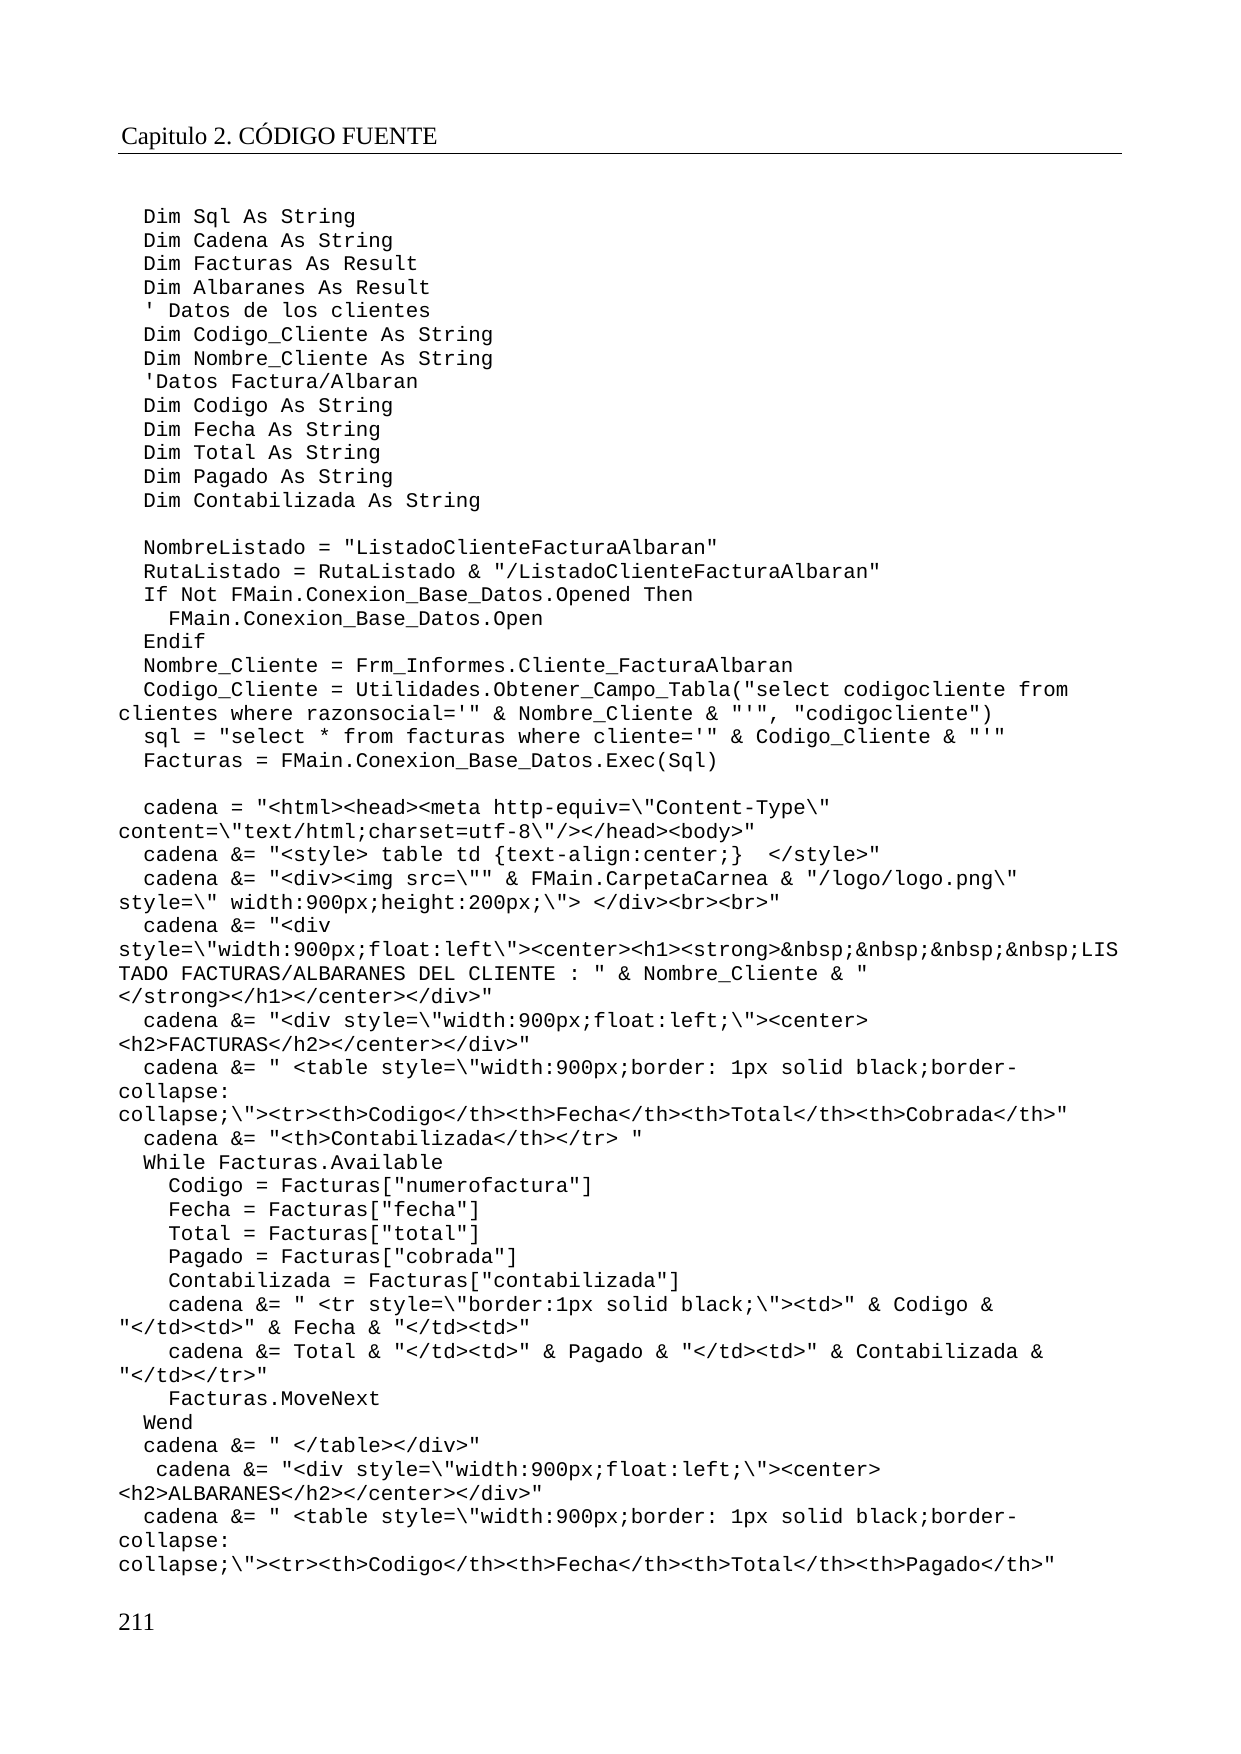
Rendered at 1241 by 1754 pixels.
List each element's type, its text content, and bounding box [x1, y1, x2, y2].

text cadena &= "<div><img src=\"" & FMain.CarpetaCarnea & "/logo/logo.png\" style=\" width:900px;height:200px;\"> </div><br><br>" [118, 868, 1122, 915]
text cadena &= " <table style=\"width:900px;border: 1px solid black;border-collapse: collapse;\"><tr><th>Codigo</th><th>Fecha</th><th>Total</th><th>Pagado</th>" [118, 1506, 1122, 1577]
text Codigo_Cliente = Utilidades.Obtener_Campo_Tabla("select codigocliente from clientes where razonsocial='" & Nombre_Cliente & "'", "codigocliente") [118, 679, 1122, 726]
text RutaListado = RutaListado & "/ListadoClienteFacturaAlbaran" [118, 561, 1122, 584]
text cadena &= "<div style=\"width:900px;float:left\"><center><h1><strong>&nbsp;&nbsp;&nbsp;&nbsp;LISTADO FACTURAS/ALBARANES DEL CLIENTE : " & Nombre_Cliente & " </strong></h1></center></div>" [118, 915, 1122, 1010]
text 'Datos Factura/Albaran [118, 371, 1122, 395]
text Nombre_Cliente = Frm_Informes.Cliente_FacturaAlbaran [118, 655, 1122, 679]
text cadena = "<html><head><meta http-equiv=\"Content-Type\" content=\"text/html;charset=utf-8\"/></head><body>" [118, 797, 1122, 844]
text Dim Fecha As String [118, 419, 1122, 442]
text While Facturas.Available [118, 1152, 1122, 1175]
text cadena &= " <table style=\"width:900px;border: 1px solid black;border-collapse: collapse;\"><tr><th>Codigo</th><th>Fecha</th><th>Total</th><th>Cobrada</th>" [118, 1057, 1122, 1128]
text Dim Nombre_Cliente As String [118, 348, 1122, 371]
text Dim Codigo_Cliente As String [118, 324, 1122, 348]
text sql = "select * from facturas where cliente='" & Codigo_Cliente & "'" [118, 726, 1122, 750]
text cadena &= "<style> table td {text-align:center;} </style>" [118, 844, 1122, 868]
text Total = Facturas["total"] [118, 1223, 1122, 1246]
text Pagado = Facturas["cobrada"] [118, 1246, 1122, 1270]
text cadena &= "<div style=\"width:900px;float:left;\"><center> <h2>ALBARANES</h2></center></div>" [118, 1459, 1122, 1506]
text cadena &= " </table></div>" [118, 1436, 1122, 1459]
text cadena &= Total & "</td><td>" & Pagado & "</td><td>" & Contabilizada & "</td></tr>" [118, 1341, 1122, 1388]
text Dim Albaranes As Result [118, 277, 1122, 301]
text ' Datos de los clientes [118, 301, 1122, 324]
text Dim Codigo As String [118, 395, 1122, 419]
text Facturas = FMain.Conexion_Base_Datos.Exec(Sql) [118, 750, 1122, 773]
text Dim Sql As String [118, 206, 1122, 229]
text Wend [118, 1412, 1122, 1436]
text FMain.Conexion_Base_Datos.Open [118, 608, 1122, 632]
text Dim Pagado As String [118, 466, 1122, 490]
text If Not FMain.Conexion_Base_Datos.Opened Then [118, 584, 1122, 608]
text NombreListado = "ListadoClienteFacturaAlbaran" [118, 537, 1122, 561]
text Codigo = Facturas["numerofactura"] [118, 1175, 1122, 1199]
text Dim Contabilizada As String [118, 490, 1122, 513]
text cadena &= "<th>Contabilizada</th></tr> " [118, 1128, 1122, 1152]
text Dim Total As String [118, 442, 1122, 466]
text cadena &= "<div style=\"width:900px;float:left;\"><center> <h2>FACTURAS</h2></center></div>" [118, 1010, 1122, 1057]
text Dim Facturas As Result [118, 253, 1122, 277]
text Dim Cadena As String [118, 229, 1122, 253]
text Contabilizada = Facturas["contabilizada"] [118, 1270, 1122, 1294]
text Fecha = Facturas["fecha"] [118, 1199, 1122, 1223]
text Facturas.MoveNext [118, 1388, 1122, 1412]
text Endif [118, 632, 1122, 655]
text cadena &= " <tr style=\"border:1px solid black;\"><td>" & Codigo & "</td><td>" & Fecha & "</td><td>" [118, 1294, 1122, 1341]
